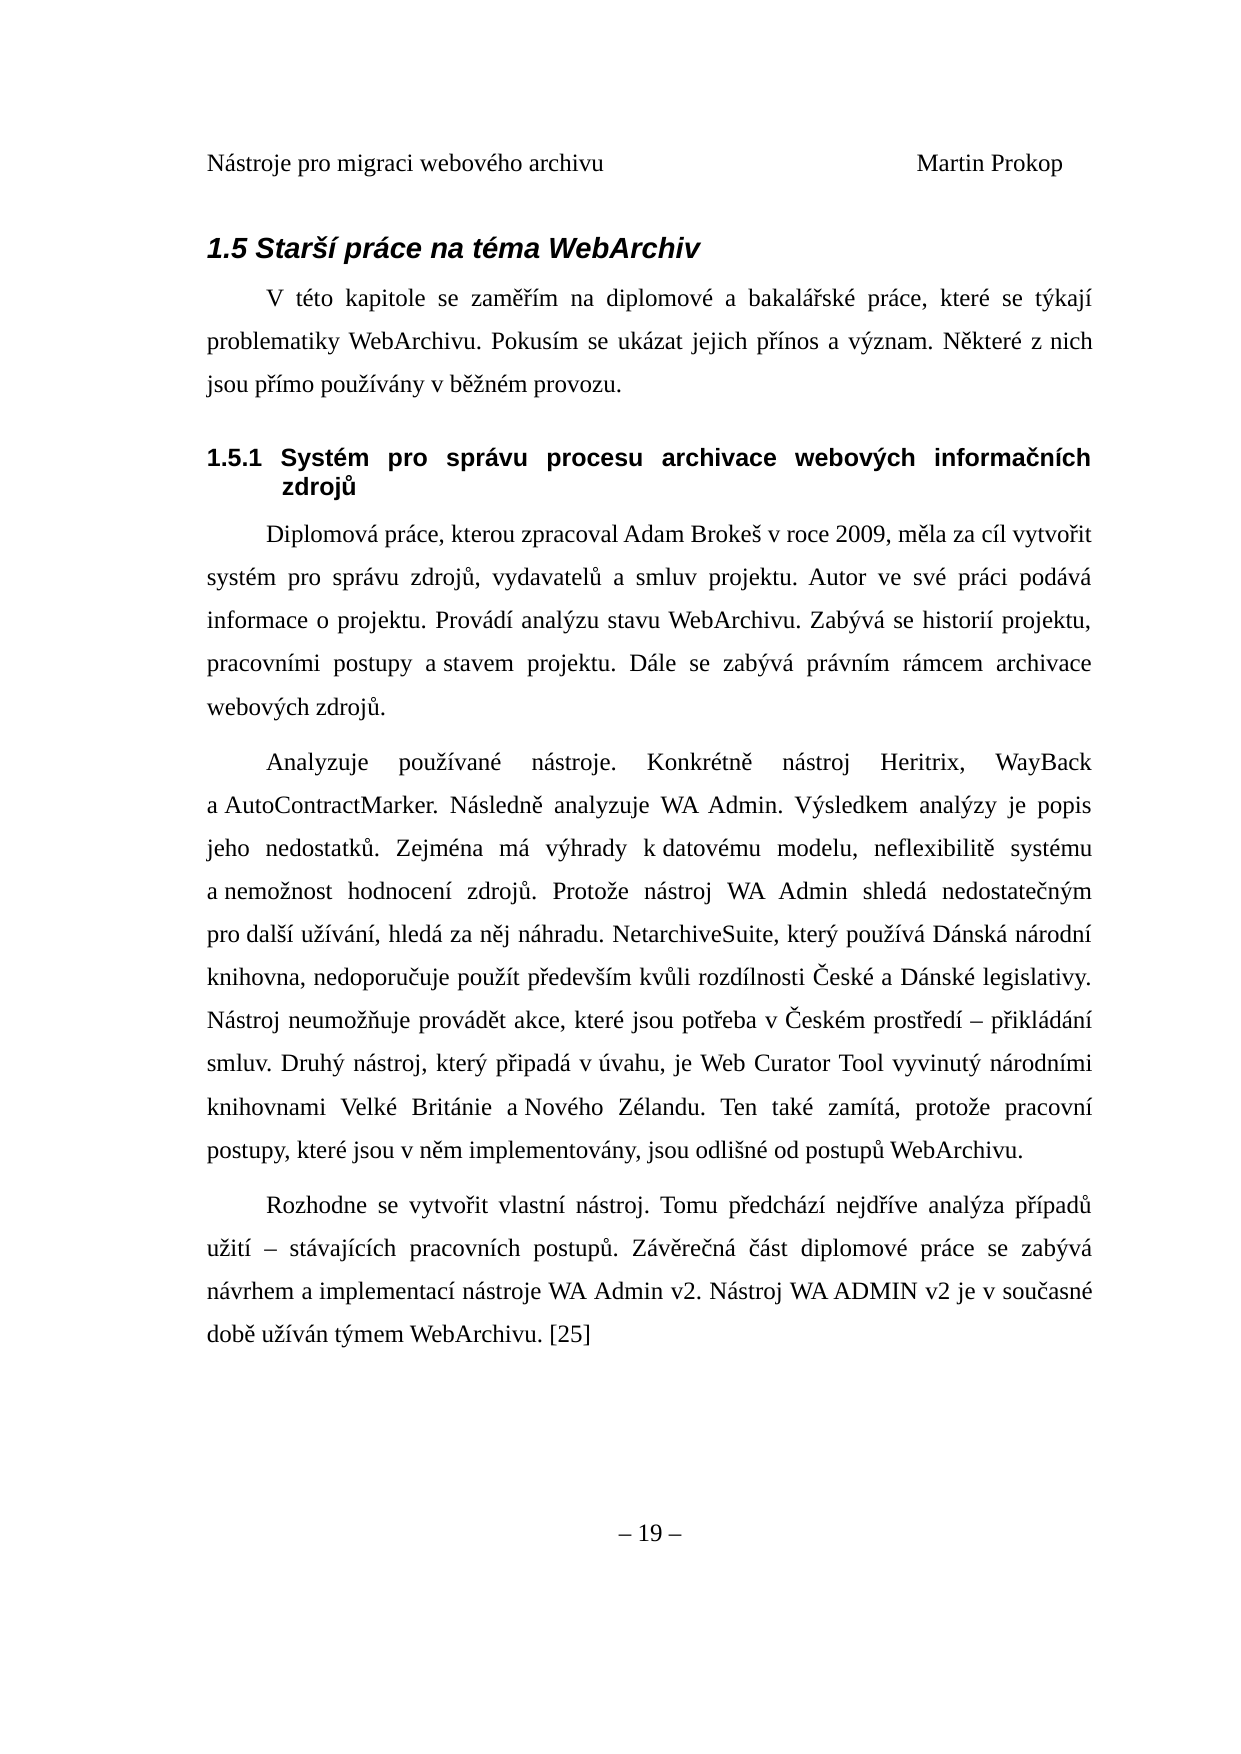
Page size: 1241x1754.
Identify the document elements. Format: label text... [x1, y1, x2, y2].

text Diplomová práce, kterou zpracoval Adam Brokeš v roce 2009, měla za cíl vytvořit systém pro správu zdrojů, vydavatelů a smluv projektu. Autor ve své práci podává informace o projektu. Provádí analýzu stavu WebArchivu. Zabývá se historií projektu, pracovními postupy a stavem projektu. Dále se zabývá právním rámcem archivace webových zdrojů. [207, 519, 1093, 720]
text Rozhodne se vytvořit vlastní nástroj. Tomu předchází nejdříve analýza případů užití – stávajících pracovních postupů. Závěrečná část diplomové práce se zabývá návrhem a implementací nástroje WA Admin v2. Nástroj WA ADMIN v2 je v současné době užíván týmem WebArchivu. [25] [207, 1190, 1093, 1348]
text Analyzuje používané nástroje. Konkrétně nástroj Heritrix, WayBack a AutoContractMarker. Následně analyzuje WA Admin. Výsledkem analýzy je popis jeho nedostatků. Zejména má výhrady k datovému modelu, neflexibilitě systému a nemožnost hodnocení zdrojů. Protože nástroj WA Admin shledá nedostatečným pro další užívání, hledá za něj náhradu. NetarchiveSuite, který používá Dánská národní knihovna, nedoporučuje použít především kvůli rozdílnosti České a Dánské legislativy. Nástroj neumožňuje provádět akce, které jsou potřeba v Českém prostředí – přikládání smluv. Druhý nástroj, který připadá v úvahu, je Web Curator Tool vyvinutý národními knihovnami Velké Británie a Nového Zélandu. Ten také zamítá, protože pracovní postupy, které jsou v něm implementovány, jsou odlišné od postupů WebArchivu. [207, 747, 1093, 1163]
subtitle 1.5.1 Systém pro správu procesu archivace webových informačních zdrojů [207, 443, 1093, 501]
subtitle 1.5 Starší práce na téma WebArchiv [207, 231, 1093, 264]
text V této kapitole se zaměřím na diplomové a bakalářské práce, které se týkají problematiky WebArchivu. Pokusím se ukázat jejich přínos a význam. Některé z nich jsou přímo používány v běžném provozu. [207, 283, 1093, 398]
